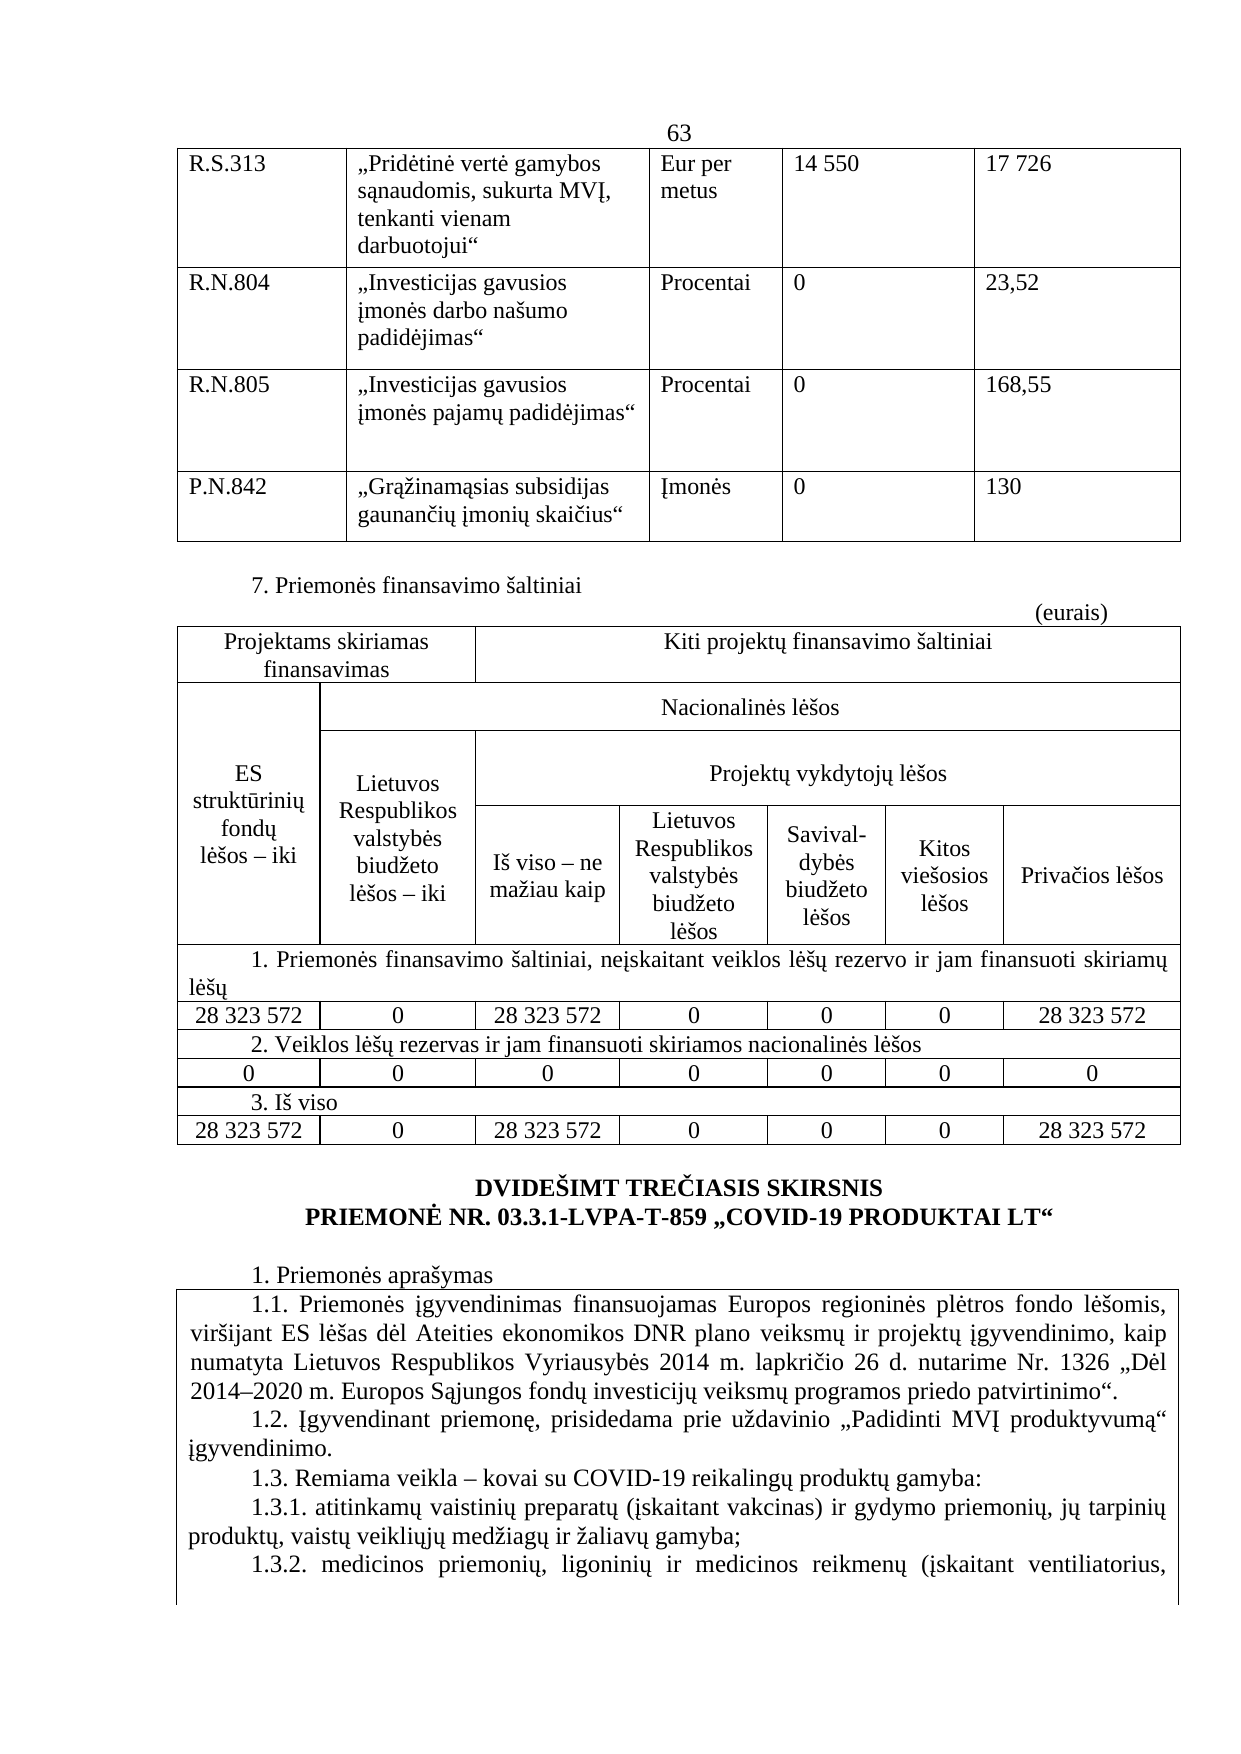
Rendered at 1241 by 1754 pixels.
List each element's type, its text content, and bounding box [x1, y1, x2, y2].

table_cell Procentai [650, 370, 782, 471]
table_cell 0 [476, 1059, 619, 1086]
table_cell 1. Priemonės finansavimo šaltiniai, neįskaitant veiklos lėšų rezervo ir jam finansuoti skiriamų lėšų [178, 945, 1180, 1001]
table_cell 168,55 [975, 370, 1180, 471]
table_cell 28 323 572 [178, 1002, 319, 1029]
table_cell „Grąžinamąsias subsidijas gaunančių įmonių skaičius“ [347, 472, 649, 541]
table_cell Procentai [650, 268, 782, 369]
table_cell 130 [975, 472, 1180, 541]
table_cell ES struktūrinių fondų lėšos – iki [178, 683, 319, 944]
table_cell „Pridėtinė vertė gamybos sąnaudomis, sukurta MVĮ, tenkanti vienam darbuotojui“ [347, 149, 649, 267]
table_cell 0 [178, 1059, 319, 1086]
table_cell 0 [620, 1059, 767, 1086]
table_cell 23,52 [975, 268, 1180, 369]
table_cell 0 [886, 1116, 1003, 1144]
table_cell 0 [783, 268, 974, 369]
table_cell 0 [768, 1002, 885, 1029]
table_cell Eur per metus [650, 149, 782, 267]
table_cell 1.2. Įgyvendinant priemonę, prisidedama prie uždavinio „Padidinti MVĮ produktyvumą“ įgyvendinimo. [177, 1405, 1178, 1463]
table_cell P.N.842 [178, 472, 346, 541]
table_cell 0 [321, 1059, 475, 1086]
text 1. Priemonės aprašymas [177, 1260, 1181, 1288]
table_cell 0 [886, 1059, 1003, 1086]
table_cell Lietuvos Respublikos valstybės biudžeto lėšos [620, 806, 767, 944]
table_cell 0 [620, 1002, 767, 1029]
table_cell Įmonės [650, 472, 782, 541]
table_cell 0 [768, 1116, 885, 1144]
table_cell 28 323 572 [1004, 1116, 1180, 1144]
text PRIEMONĖ NR. 03.3.1-LVPA-T-859 „COVID-19 PRODUKTAI LT“ [177, 1202, 1181, 1231]
table_cell 0 [886, 1002, 1003, 1029]
table_cell 14 550 [783, 149, 974, 267]
table_cell 28 323 572 [1004, 1002, 1180, 1029]
text (eurais) [251, 598, 1181, 626]
table_header Projektams skiriamas finansavimas [178, 627, 475, 682]
table_cell R.N.804 [178, 268, 346, 369]
table_cell Savival-dybės biudžeto lėšos [768, 806, 885, 944]
table_cell Kitos viešosios lėšos [886, 806, 1003, 944]
table_cell 0 [1004, 1059, 1180, 1086]
table_cell 17 726 [975, 149, 1180, 267]
table_cell 3. Iš viso [178, 1088, 1180, 1115]
table_cell 0 [321, 1116, 475, 1144]
table_cell Lietuvos Respublikos valstybės biudžeto lėšos – iki [321, 731, 475, 944]
table_cell R.N.805 [178, 370, 346, 471]
table_cell 0 [620, 1116, 767, 1144]
table_cell 0 [321, 1002, 475, 1029]
text DVIDEŠIMT TREČIASIS SKIRSNIS [177, 1173, 1181, 1202]
table_cell Iš viso – ne mažiau kaip [476, 806, 619, 944]
table_cell R.S.313 [178, 149, 346, 267]
table_cell 28 323 572 [476, 1002, 619, 1029]
table_cell 0 [768, 1059, 885, 1086]
table_header Kiti projektų finansavimo šaltiniai [476, 627, 1180, 682]
table_cell Privačios lėšos [1004, 806, 1180, 944]
table_cell 28 323 572 [476, 1116, 619, 1144]
table_cell 0 [783, 370, 974, 471]
table_cell 0 [783, 472, 974, 541]
text 7. Priemonės finansavimo šaltiniai [251, 571, 1181, 598]
table_cell 2. Veiklos lėšų rezervas ir jam finansuoti skiriamos nacionalinės lėšos [178, 1030, 1180, 1058]
table_cell „Investicijas gavusios įmonės pajamų padidėjimas“ [347, 370, 649, 471]
table_cell Projektų vykdytojų lėšos [476, 731, 1180, 805]
table_cell 28 323 572 [178, 1116, 319, 1144]
table_cell 1.3. Remiama veikla – kovai su COVID-19 reikalingų produktų gamyba: 1.3.1. atitinkamų vaistinių preparatų (įskaitant vakcinas) ir gydymo priemonių, jų tarpinių produktų, vaistų veikliųjų medžiagų ir žaliavų gamyba; 1.3.2. medicinos priemonių, ligoninių ir medicinos reikmenų (įskaitant ventiliatorius, [177, 1463, 1178, 1605]
table_cell „Investicijas gavusios įmonės darbo našumo padidėjimas“ [347, 268, 649, 369]
table_cell Nacionalinės lėšos [321, 683, 1180, 730]
table_header 1.1. Priemonės įgyvendinimas finansuojamas Europos regioninės plėtros fondo lėšomis, viršijant ES lėšas dėl Ateities ekonomikos DNR plano veiksmų ir projektų įgyvendinimo, kaip numatyta Lietuvos Respublikos Vyriausybės 2014 m. lapkričio 26 d. nutarime Nr. 1326 „Dėl 2014–2020 m. Europos Sąjungos fondų investicijų veiksmų programos priedo patvirtinimo“. [177, 1290, 1178, 1404]
